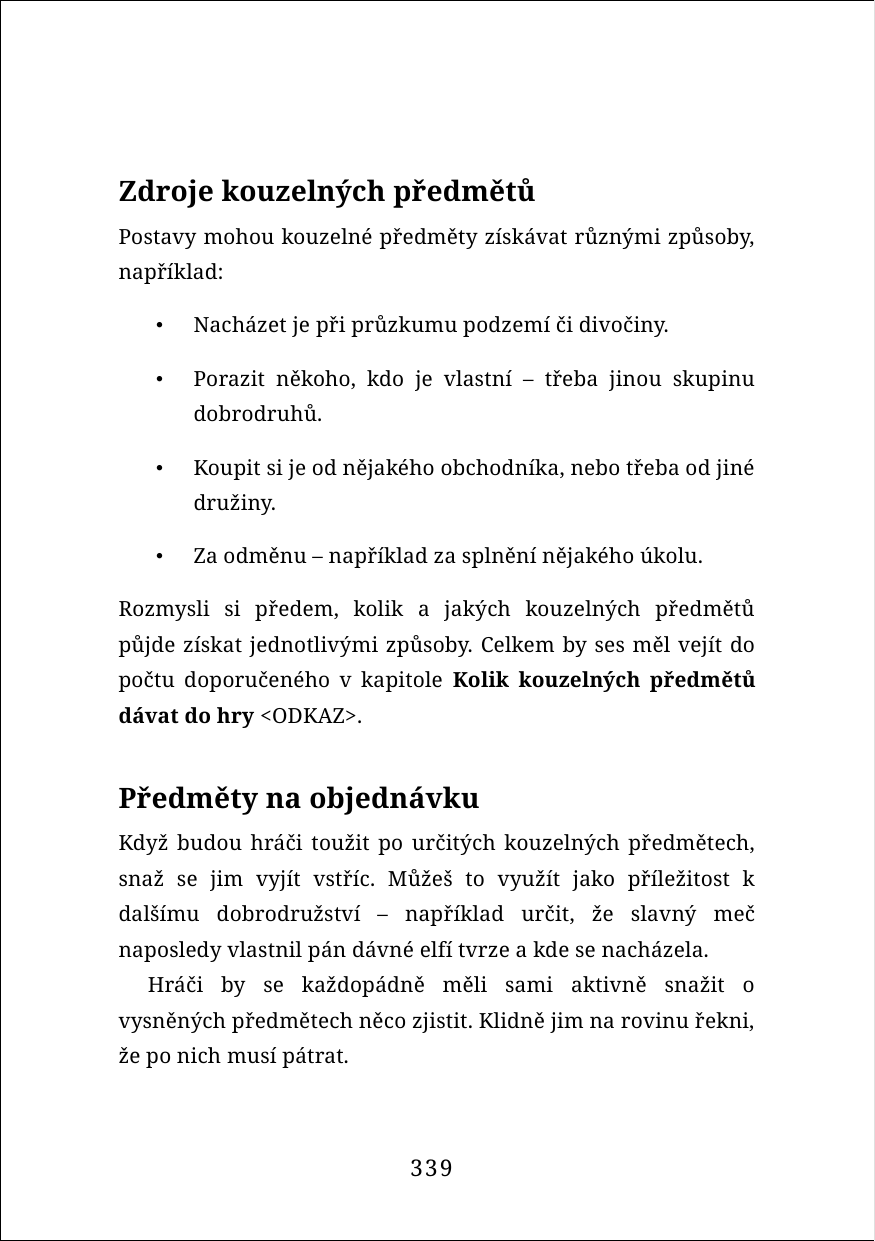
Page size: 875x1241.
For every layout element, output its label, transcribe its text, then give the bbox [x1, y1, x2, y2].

subtitle Předměty na objednávku [118, 778, 756, 816]
list Za odměnu – například za splnění nějakého úkolu. [156, 541, 756, 570]
subtitle Zdroje kouzelných předmětů [118, 172, 756, 210]
list Koupit si je od nějakého obchodníka, nebo třeba od jiné družiny. [156, 453, 756, 517]
text Postavy mohou kouzelné předměty získávat různými způsoby, například: [118, 222, 756, 286]
text Když budou hráči toužit po určitých kouzelných předmětech, snaž se jim vyjít vstříc. Můžeš to využít jako příležitost k dalšímu dobrodružství – například určit, že slavný meč naposledy vlastnil pán dávné elfí tvrze a kde se nacházela. Hráči by se každopádně měli sami aktivně snažit o vysněných předmětech něco zjistit. Klidně jim na rovinu řekni, že po nich musí pátrat. [118, 828, 756, 1070]
list Porazit někoho, kdo je vlastní – třeba jinou skupinu dobrodruhů. [156, 364, 756, 428]
list Nacházet je při průzkumu podzemí či divočiny. [156, 311, 756, 339]
text Rozmysli si předem, kolik a jakých kouzelných předmětů půjde získat jednotlivými způsoby. Celkem by ses měl vejít do počtu doporučeného v kapitole Kolik kouzelných předmětů dávat do hry <ODKAZ>. [118, 594, 756, 729]
